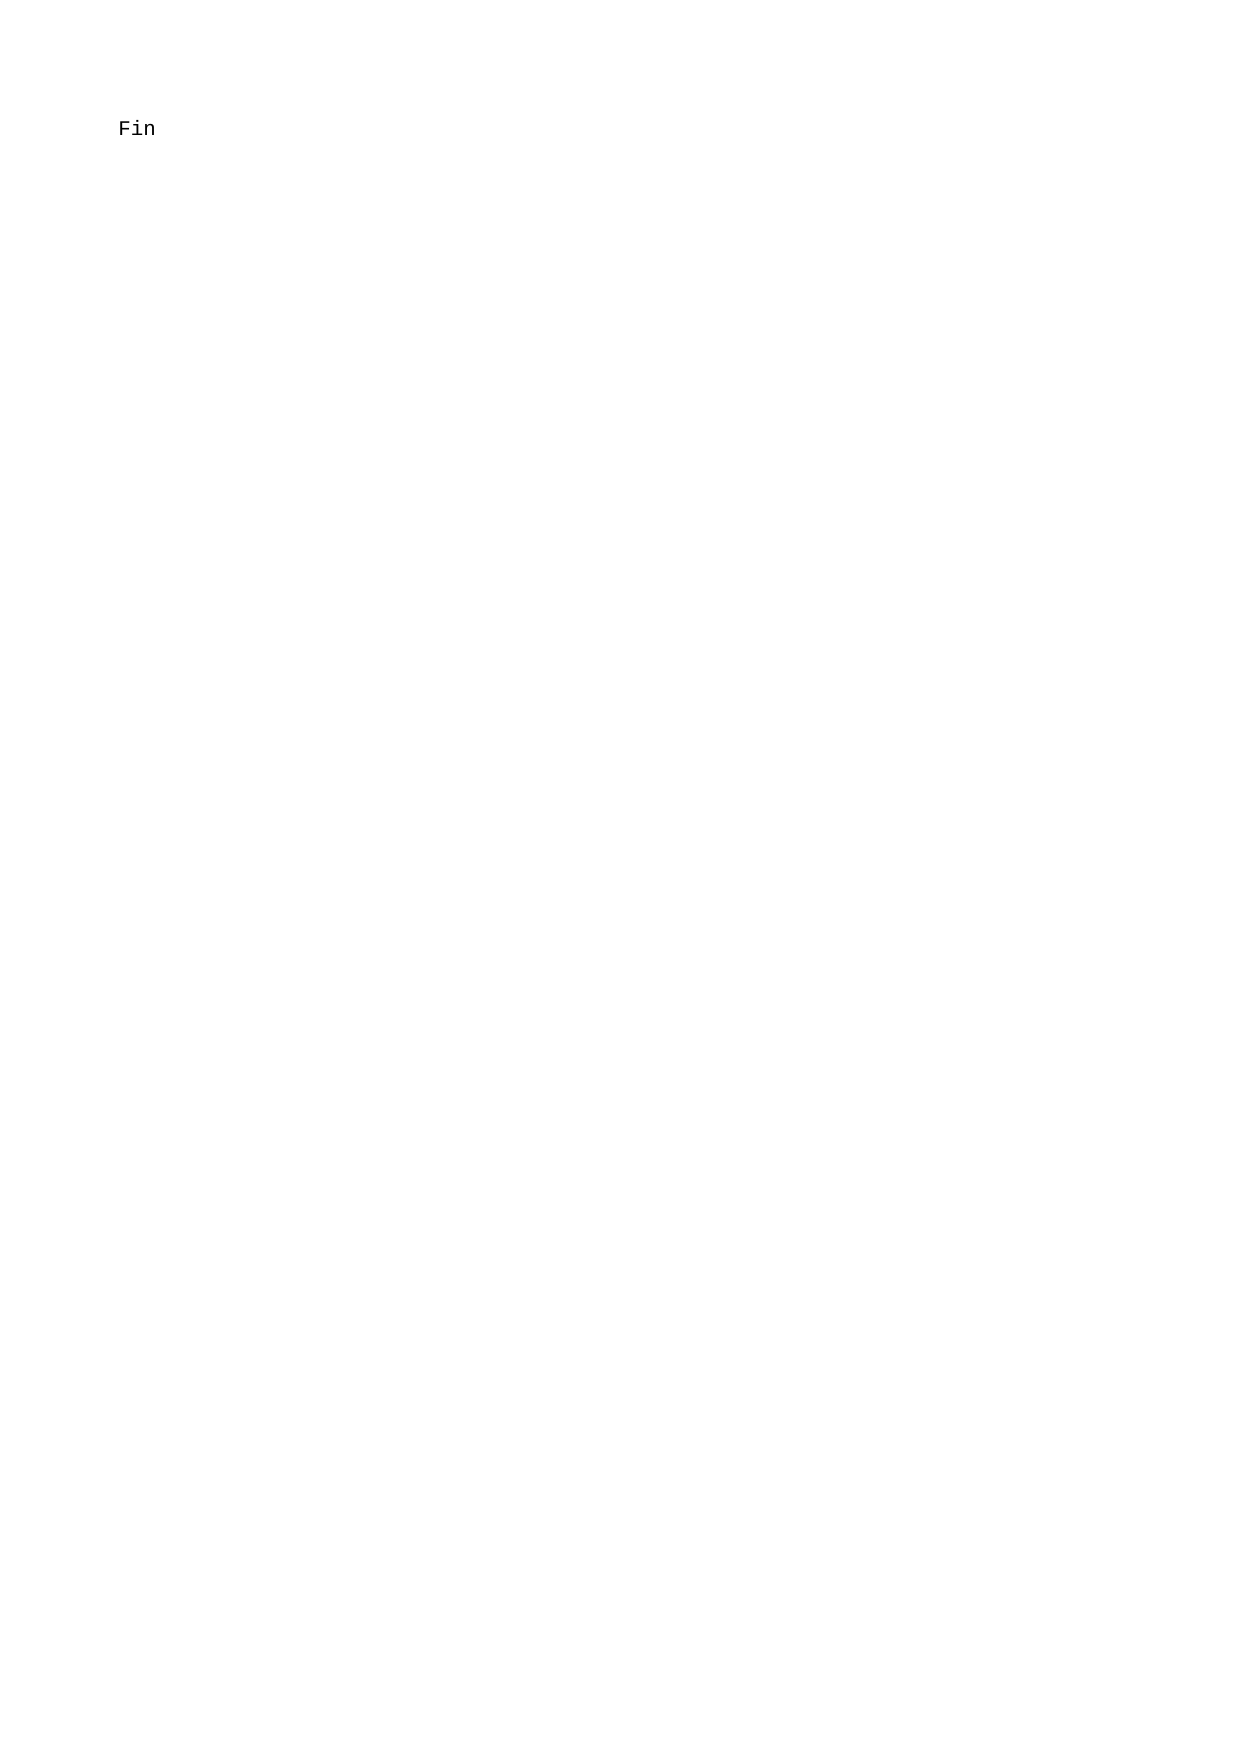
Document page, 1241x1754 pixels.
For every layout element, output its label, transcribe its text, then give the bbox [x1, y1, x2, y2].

text Fin [118, 118, 1122, 142]
